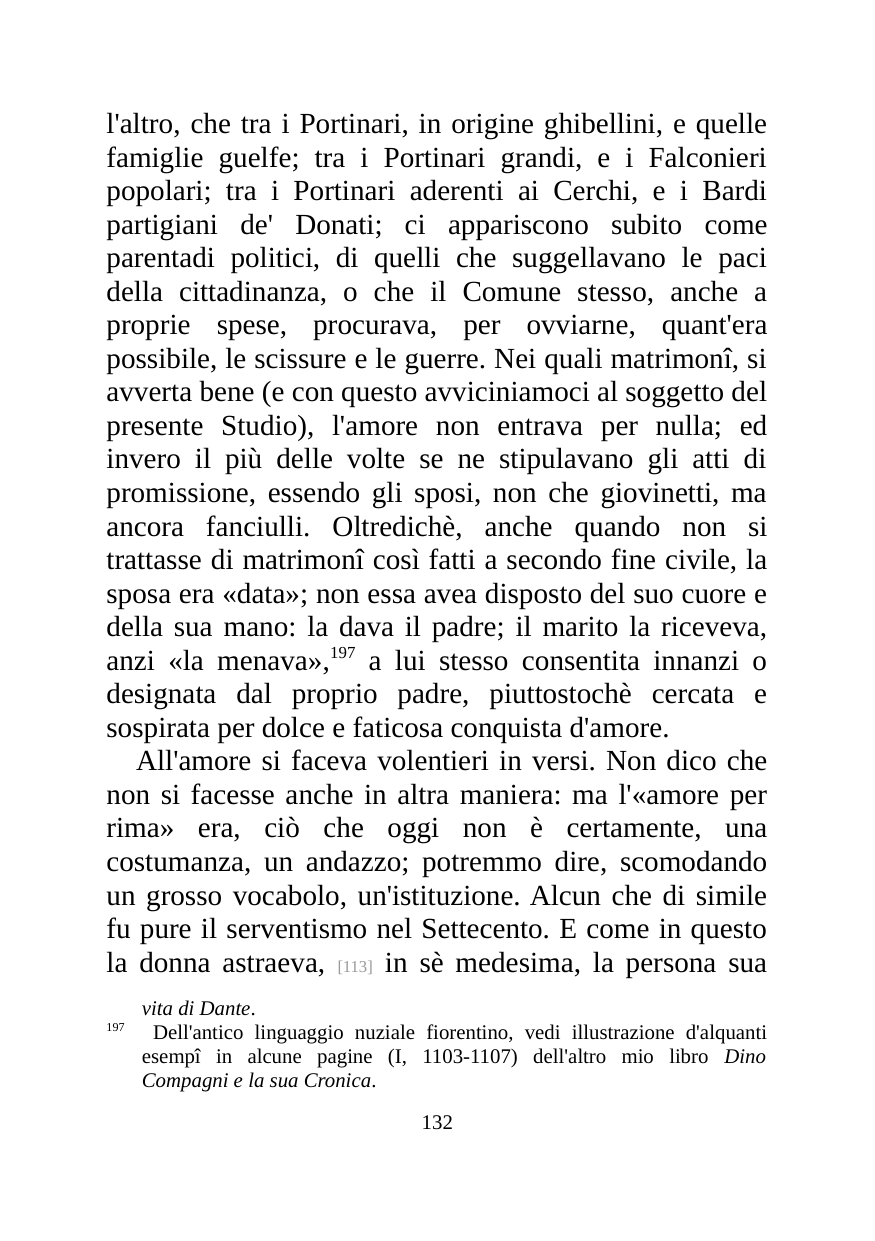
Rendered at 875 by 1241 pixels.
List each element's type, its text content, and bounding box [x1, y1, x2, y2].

text All'amore si faceva volentieri in versi. Non dico che non si facesse anche in altra maniera: ma l'«amore per rima» era, ciò che oggi non è certamente, una costumanza, un andazzo; potremmo dire, scomodando un grosso vocabolo, un'istituzione. Alcun che di simile fu pure il serventismo nel Settecento. E come in questo la donna astraeva, [113] in sè medesima, la persona sua [106, 743, 768, 978]
text vita di Dante. [106, 996, 768, 1020]
text l'altro, che tra i Portinari, in origine ghibellini, e quelle famiglie guelfe; tra i Portinari grandi, e i Falconieri popolari; tra i Portinari aderenti ai Cerchi, e i Bardi partigiani de' Donati; ci appariscono subito come parentadi politici, di quelli che suggellavano le paci della cittadinanza, o che il Comune stesso, anche a proprie spese, procurava, per ovviarne, quant'era possibile, le scissure e le guerre. Nei quali matrimonî, si avverta bene (e con questo avviciniamoci al soggetto del presente Studio), l'amore non entrava per nulla; ed invero il più delle volte se ne stipulavano gli atti di promissione, essendo gli sposi, non che giovinetti, ma ancora fanciulli. Oltredichè, anche quando non si trattasse di matrimonî così fatti a secondo fine civile, la sposa era «data»; non essa avea disposto del suo cuore e della sua mano: la dava il padre; il marito la riceveva, anzi «la menava», a lui stesso consentita innanzi o designata dal proprio padre, piuttostochè cercata e sospirata per dolce e faticosa conquista d'amore. [106, 106, 768, 743]
text Dell'antico linguaggio nuziale fiorentino, vedi illustrazione d'alquanti esempî in alcune pagine (I, 1103-1107) dell'altro mio libro Dino Compagni e la sua Cronica. [106, 1020, 768, 1092]
